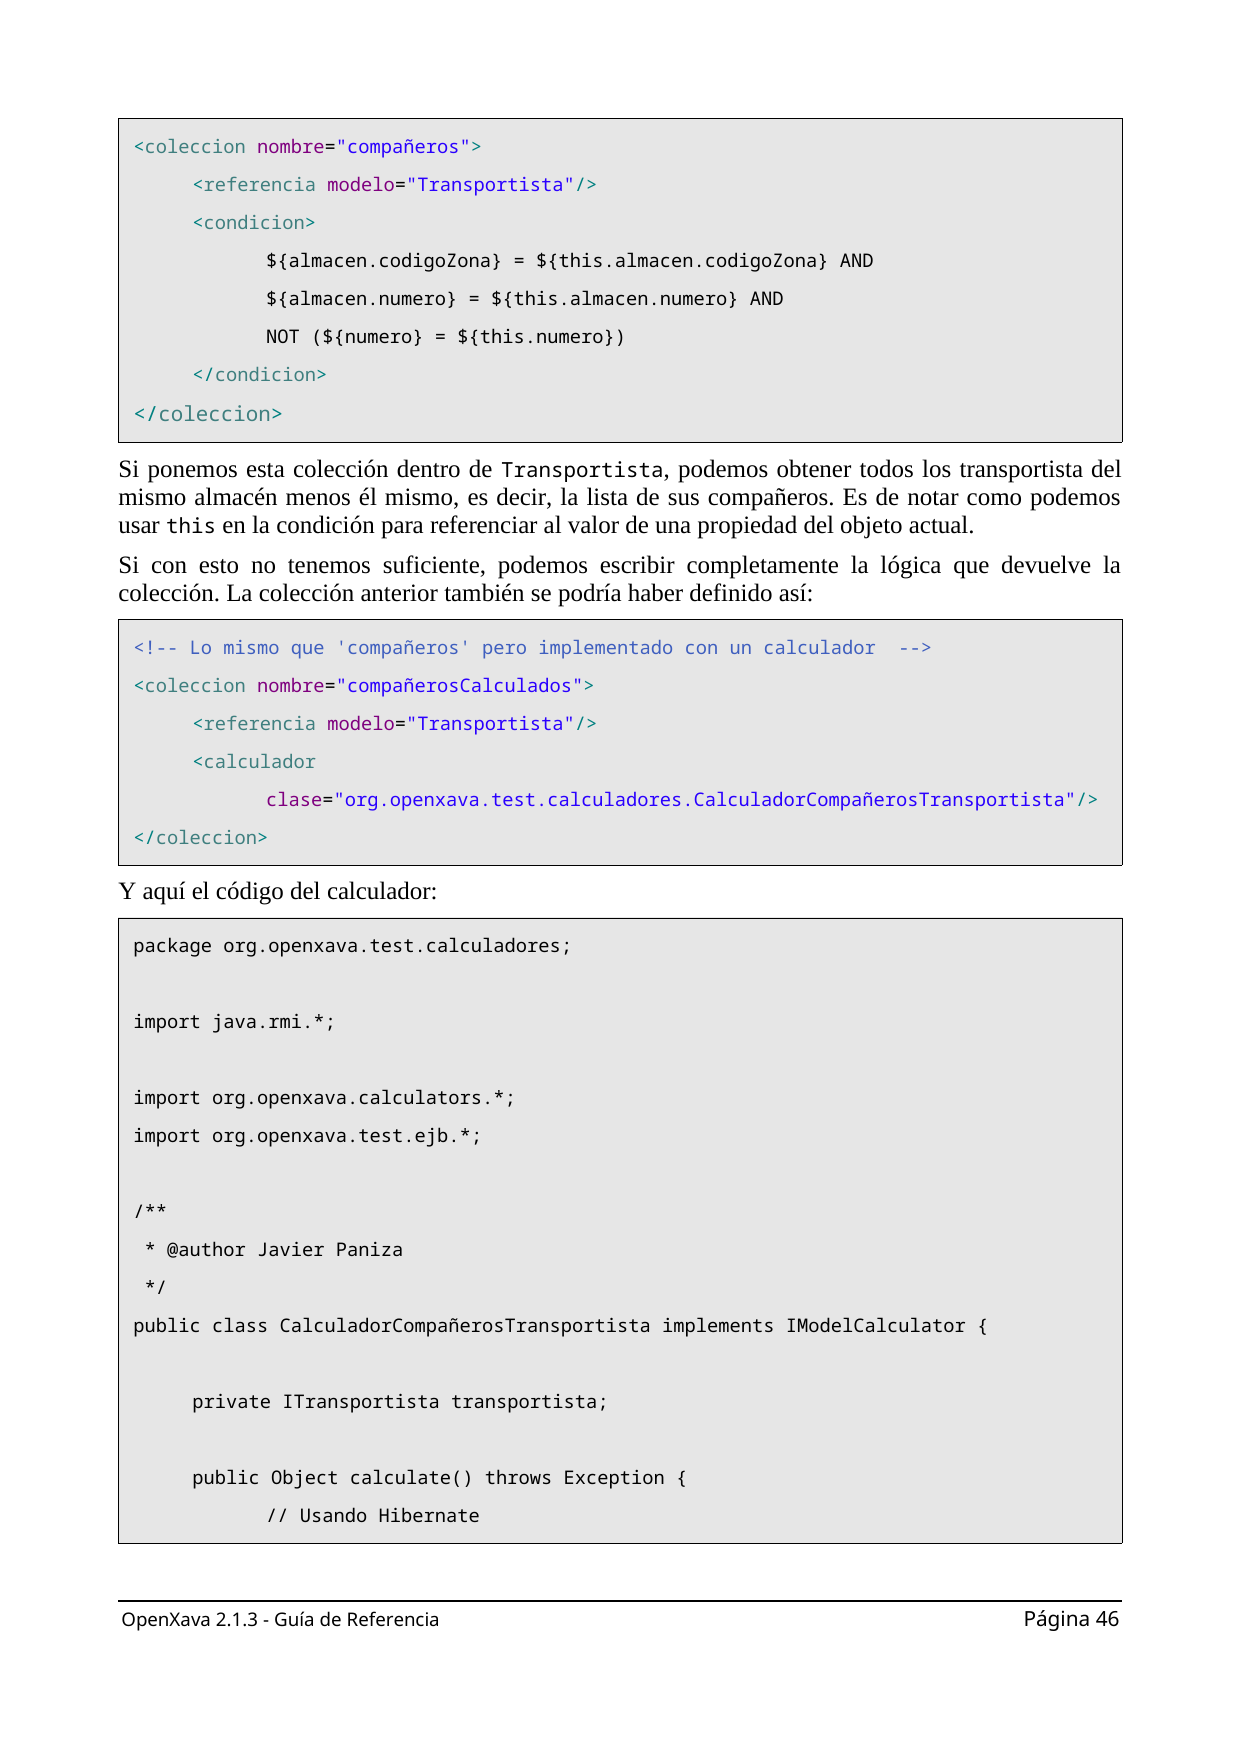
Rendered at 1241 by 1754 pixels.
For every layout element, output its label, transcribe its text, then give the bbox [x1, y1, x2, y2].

text package org.openxava.test.calculadores; [119, 919, 1122, 956]
text private ITransportista transportista; [119, 1374, 1122, 1412]
text ${almacen.codigoZona} = ${this.almacen.codigoZona} AND [119, 232, 1122, 270]
text Si con esto no tenemos suficiente, podemos escribir completamente la lógica que devuelve la colección. La colección anterior también se podría haber definido así: [118, 551, 1122, 607]
text import org.openxava.test.ejb.*; [119, 1108, 1122, 1146]
text public Object calculate() throws Exception { [119, 1450, 1122, 1488]
text <referencia modelo="Transportista"/> [119, 156, 1122, 194]
text <calculador [119, 733, 1122, 771]
text <coleccion nombre="compañerosCalculados"> [119, 657, 1122, 695]
text import org.openxava.calculators.*; [119, 1069, 1122, 1108]
text */ [119, 1260, 1122, 1298]
text NOT (${numero} = ${this.numero}) [119, 308, 1122, 346]
text <!-- Lo mismo que 'compañeros' pero implementado con un calculador --> [119, 620, 1122, 657]
text // Usando Hibernate [119, 1488, 1122, 1543]
text </condicion> [119, 346, 1122, 384]
text * @author Javier Paniza [119, 1222, 1122, 1260]
text </coleccion> [119, 809, 1122, 865]
text clase="org.openxava.test.calculadores.CalculadorCompañerosTransportista"/> [119, 771, 1122, 809]
text Y aquí el código del calculador: [118, 877, 1122, 905]
text /** [119, 1184, 1122, 1222]
text Si ponemos esta colección dentro de Transportista, podemos obtener todos los transportista del mismo almacén menos él mismo, es decir, la lista de sus compañeros. Es de notar como podemos usar this en la condición para referenciar al valor de una propiedad del objeto actual. [118, 455, 1122, 539]
text ${almacen.numero} = ${this.almacen.numero} AND [119, 270, 1122, 308]
text <condicion> [119, 194, 1122, 232]
text <coleccion nombre="compañeros"> [119, 119, 1122, 156]
text import java.rmi.*; [119, 993, 1122, 1032]
text <referencia modelo="Transportista"/> [119, 695, 1122, 733]
text </coleccion> [119, 384, 1122, 442]
text public class CalculadorCompañerosTransportista implements IModelCalculator { [119, 1298, 1122, 1336]
